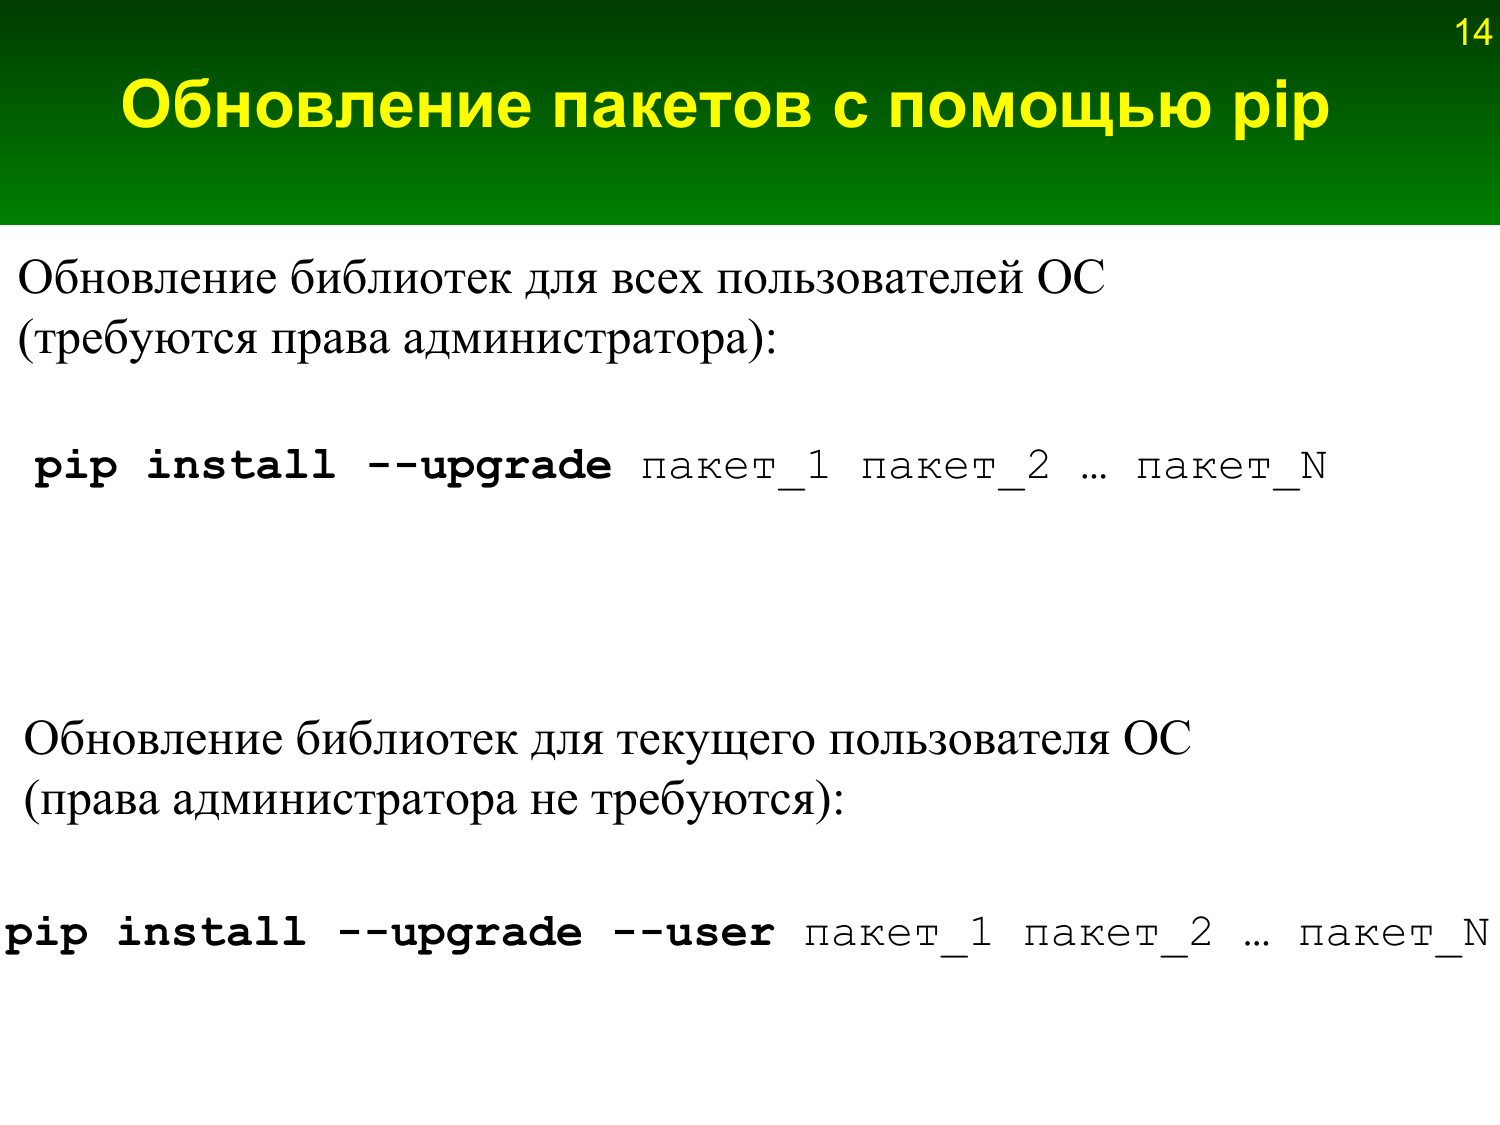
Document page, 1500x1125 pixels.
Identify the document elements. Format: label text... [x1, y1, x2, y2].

text_box Обновление библиотек для текущего пользователя ОС (права администратора не требуются): [23, 696, 1453, 832]
text_box pip install --upgrade --user пакет_1 пакет_2 … пакет_N [5, 891, 1500, 962]
text_box Обновление библиотек для всех пользователей ОС (требуются права администратора): [17, 236, 1447, 372]
title Обновление пакетов с помощью pip [35, 7, 1418, 195]
text_box pip install --upgrade пакет_1 пакет_2 … пакет_N [35, 425, 1343, 496]
